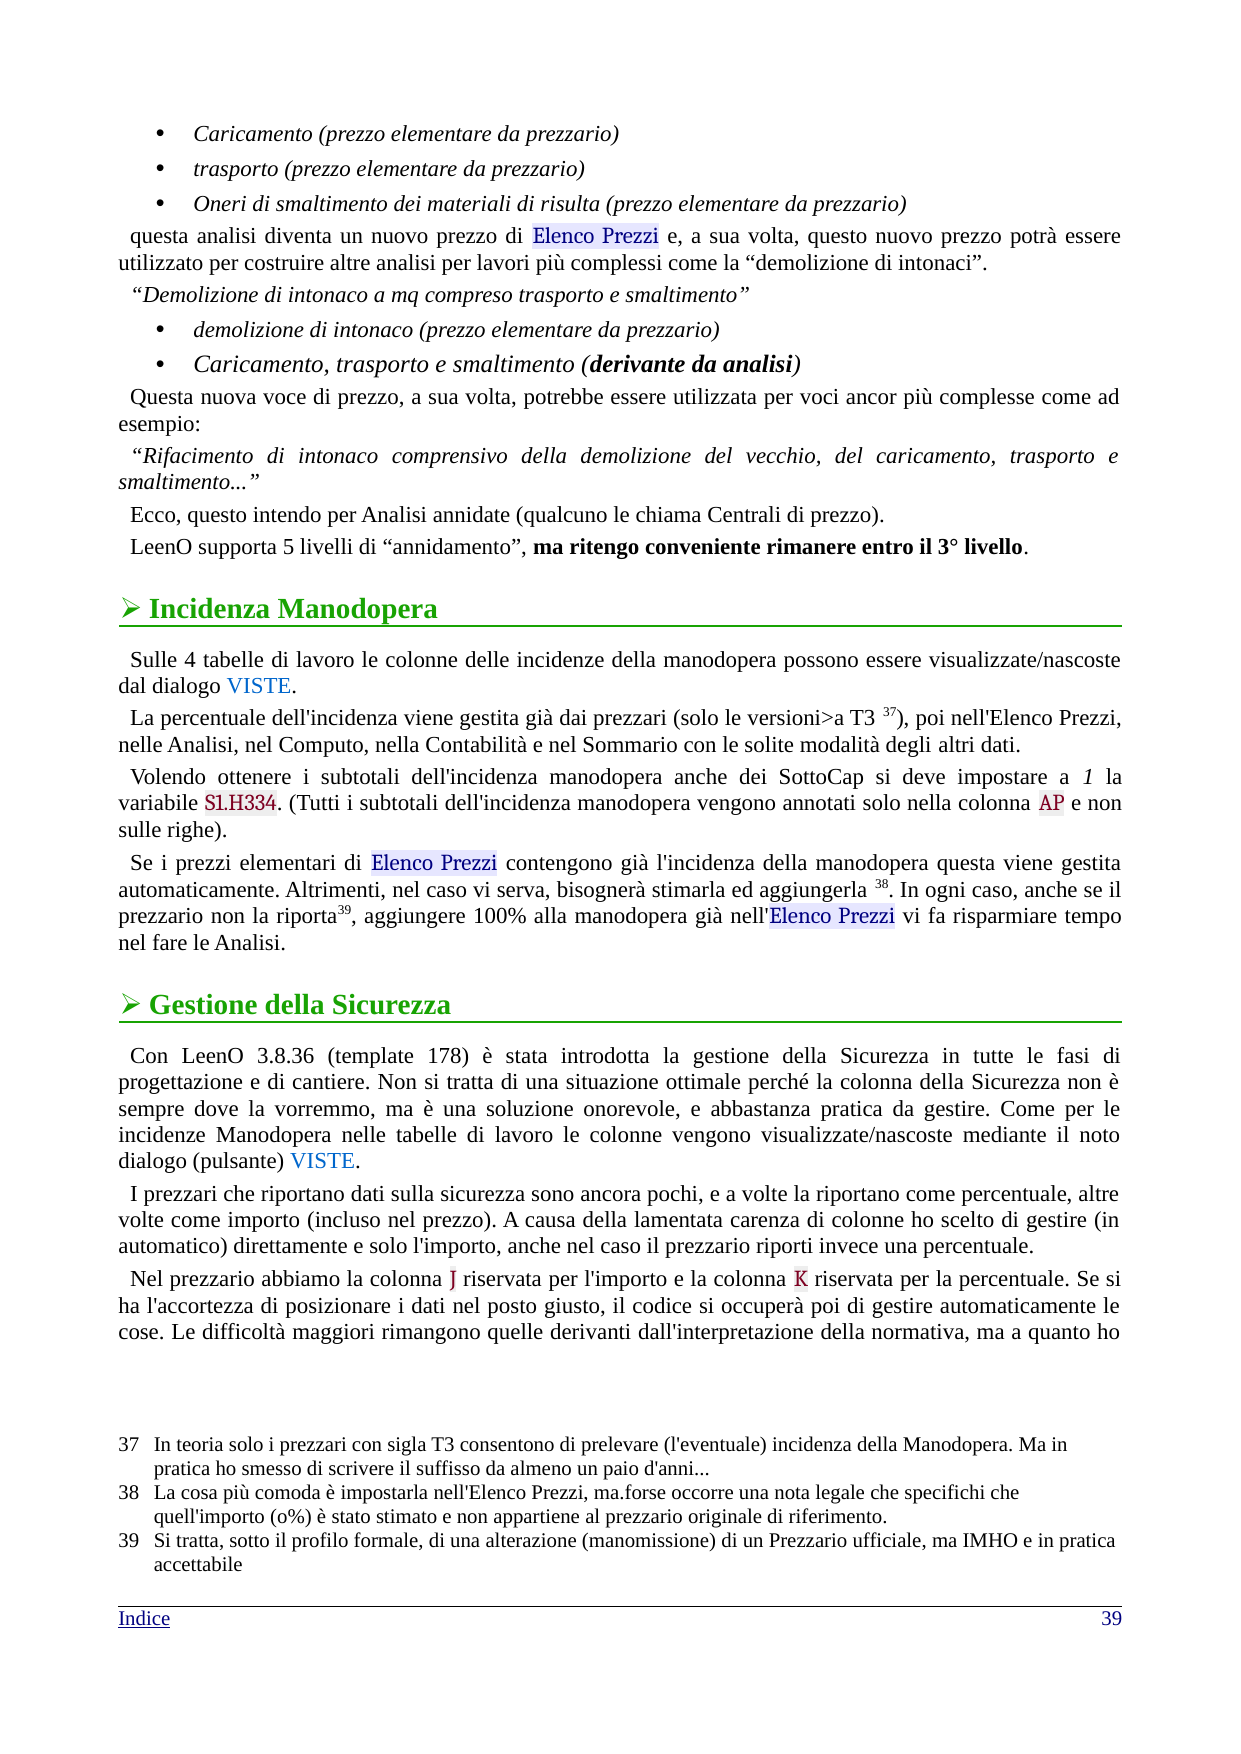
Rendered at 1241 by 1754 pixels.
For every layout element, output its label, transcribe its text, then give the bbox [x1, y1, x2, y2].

text Con LeenO 3.8.36 (template 178) è stata introdotta la gestione della Sicurezza in tutte le fasi di progettazione e di cantiere. Non si tratta di una situazione ottimale perché la colonna della Sicurezza non è sempre dove la vorremmo, ma è una soluzione onorevole, e abbastanza pratica da gestire. Come per le incidenze Manodopera nelle tabelle di lavoro le colonne vengono visualizzate/nascoste mediante il noto dialogo (pulsante) VISTE. [118, 1042, 1122, 1174]
text LeenO supporta 5 livelli di “annidamento”, ma ritengo conveniente rimanere entro il 3° livello. [118, 533, 1122, 559]
list Caricamento, trasporto e smaltimento (derivante da analisi) [156, 348, 1122, 377]
text La percentuale dell'incidenza viene gestita già dai prezzari (solo le versioni>a T3 ), poi nell'Elenco Prezzi, nelle Analisi, nel Computo, nella Contabilità e nel Sommario con le solite modalità degli altri dati. [118, 704, 1122, 757]
text Questa nuova voce di prezzo, a sua volta, potrebbe essere utilizzata per voci ancor più complesse come ad esempio: [118, 383, 1122, 436]
text Se i prezzi elementari di Elenco Prezzi contengono già l'incidenza della manodopera questa viene gestita automaticamente. Altrimenti, nel caso vi serva, bisognerà stimarla ed aggiungerla . In ogni caso, anche se il prezzario non la riporta, aggiungere 100% alla manodopera già nell'Elenco Prezzi vi fa risparmiare tempo nel fare le Analisi. [118, 849, 1122, 956]
text questa analisi diventa un nuovo prezzo di Elenco Prezzi e, a sua volta, questo nuovo prezzo potrà essere utilizzato per costruire altre analisi per lavori più complessi come la “demolizione di intonaci”. [118, 222, 1122, 276]
subtitle Incidenza Manodopera [119, 591, 1122, 625]
text Ecco, questo intendo per Analisi annidate (qualcuno le chiama Centrali di prezzo). [118, 501, 1122, 527]
list Caricamento (prezzo elementare da prezzario) [156, 118, 1122, 147]
subtitle Gestione della Sicurezza [119, 987, 1122, 1021]
text I prezzari che riportano dati sulla sicurezza sono ancora pochi, e a volte la riportano come percentuale, altre volte come importo (incluso nel prezzo). A causa della lamentata carenza di colonne ho scelto di gestire (in automatico) direttamente e solo l'importo, anche nel caso il prezzario riporti invece una percentuale. [118, 1180, 1122, 1259]
text La cosa più comoda è impostarla nell'Elenco Prezzi, ma.forse occorre una nota legale che specifichi che quell'importo (o%) è stato stimato e non appartiene al prezzario originale di riferimento. [118, 1480, 1122, 1528]
text Volendo ottenere i subtotali dell'incidenza manodopera anche dei SottoCap si deve impostare a 1 la variabile S1.H334. (Tutti i subtotali dell'incidenza manodopera vengono annotati solo nella colonna AP e non sulle righe). [118, 763, 1122, 843]
text In teoria solo i prezzari con sigla T3 consentono di prelevare (l'eventuale) incidenza della Manodopera. Ma in pratica ho smesso di scrivere il suffisso da almeno un paio d'anni... [118, 1432, 1122, 1480]
list demolizione di intonaco (prezzo elementare da prezzario) [156, 314, 1122, 343]
text Si tratta, sotto il profilo formale, di una alterazione (manomissione) di un Prezzario ufficiale, ma IMHO e in pratica accettabile [118, 1528, 1122, 1576]
list trasporto (prezzo elementare da prezzario) [156, 153, 1122, 182]
text Sulle 4 tabelle di lavoro le colonne delle incidenze della manodopera possono essere visualizzate/nascoste dal dialogo VISTE. [118, 646, 1122, 698]
list Oneri di smaltimento dei materiali di risulta (prezzo elementare da prezzario) [156, 187, 1122, 216]
text Nel prezzario abbiamo la colonna J riservata per l'importo e la colonna K riservata per la percentuale. Se si ha l'accortezza di posizionare i dati nel posto giusto, il codice si occuperà poi di gestire automaticamente le cose. Le difficoltà maggiori rimangono quelle derivanti dall'interpretazione della normativa, ma a quanto ho [118, 1265, 1122, 1344]
text “Rifacimento di intonaco comprensivo della demolizione del vecchio, del caricamento, trasporto e smaltimento...” [118, 442, 1122, 495]
text “Demolizione di intonaco a mq compreso trasporto e smaltimento” [118, 282, 1122, 308]
